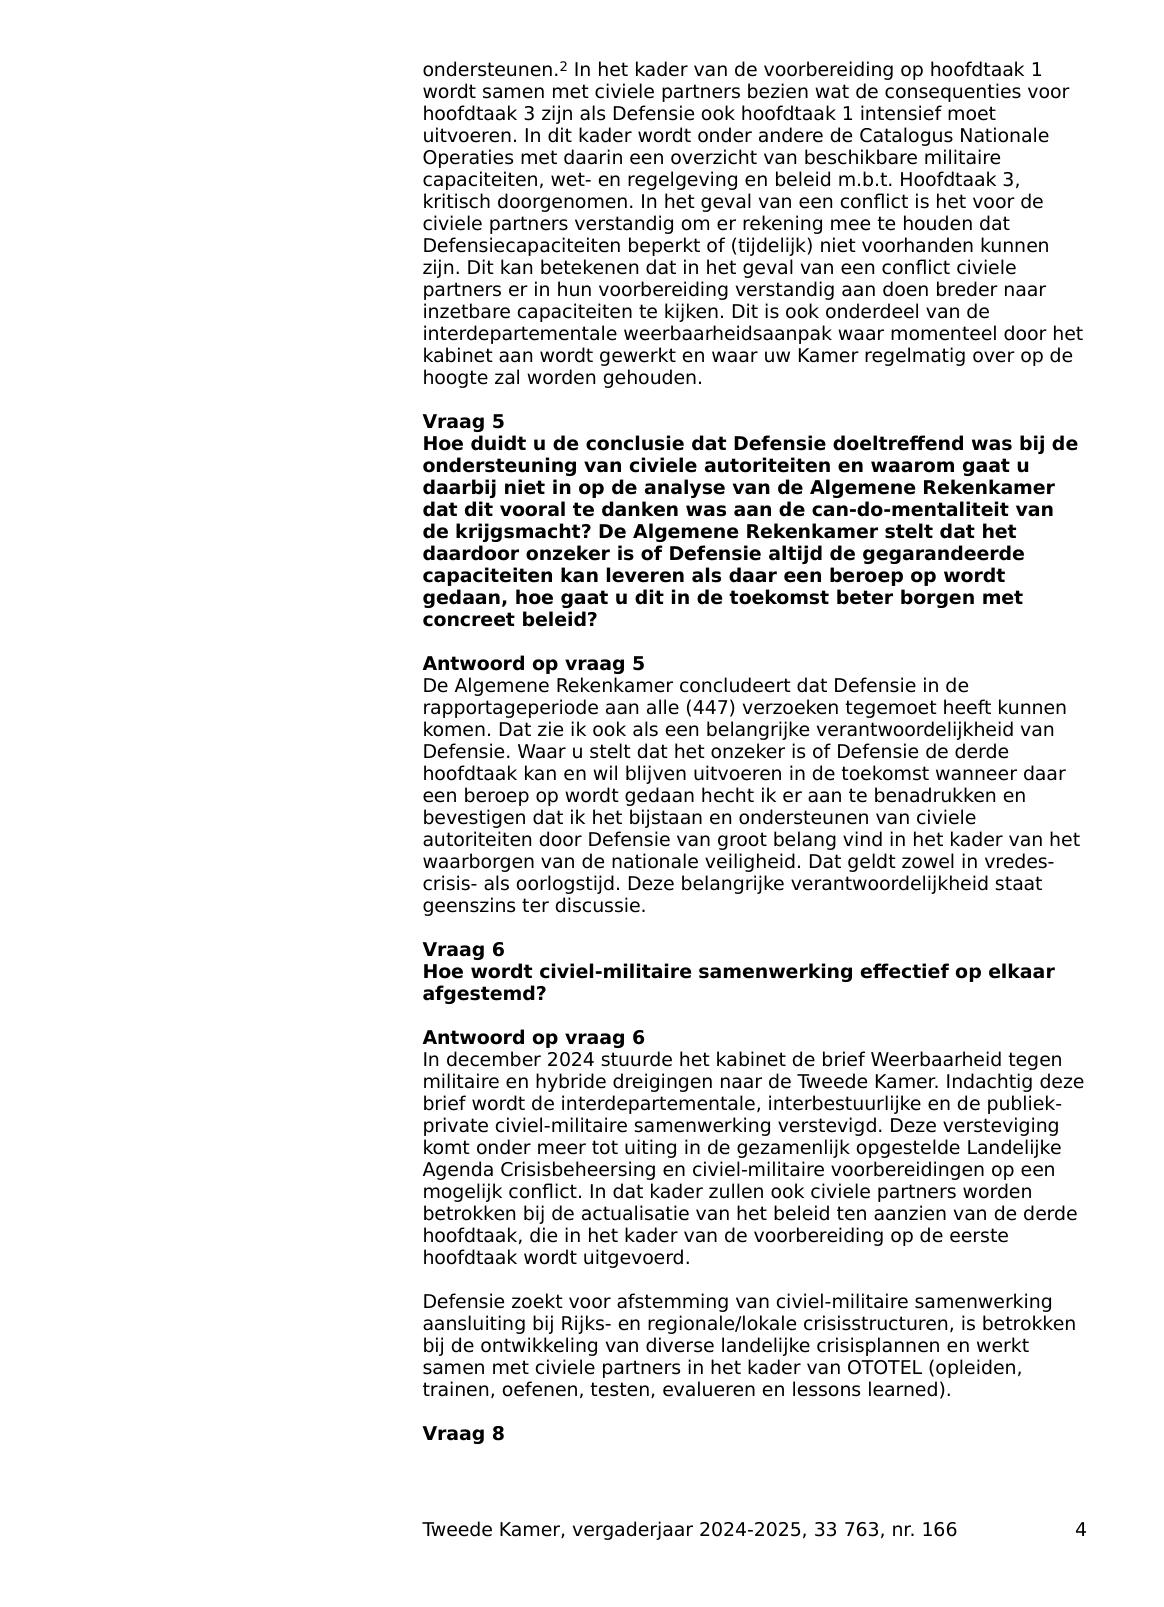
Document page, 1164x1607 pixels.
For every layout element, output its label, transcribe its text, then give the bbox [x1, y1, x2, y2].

text Vraag 6 [422, 939, 1087, 961]
text Hoe wordt civiel-militaire samenwerking effectief op elkaar afgestemd? [422, 961, 1087, 1005]
text Antwoord op vraag 6 [422, 1027, 1087, 1049]
text Defensie zoekt voor afstemming van civiel-militaire samenwerking aansluiting bij Rijks- en regionale/lokale crisisstructuren, is betrokken bij de ontwikkeling van diverse landelijke crisisplannen en werkt samen met civiele partners in het kader van OTOTEL (opleiden, trainen, oefenen, testen, evalueren en lessons learned). [422, 1291, 1087, 1401]
text Antwoord op vraag 5 [422, 653, 1087, 675]
text ondersteunen.2 In het kader van de voorbereiding op hoofdtaak 1 wordt samen met civiele partners bezien wat de consequenties voor hoofdtaak 3 zijn als Defensie ook hoofdtaak 1 intensief moet uitvoeren. In dit kader wordt onder andere de Catalogus Nationale Operaties met daarin een overzicht van beschikbare militaire capaciteiten, wet- en regelgeving en beleid m.b.t. Hoofdtaak 3, kritisch doorgenomen. In het geval van een conflict is het voor de civiele partners verstandig om er rekening mee te houden dat Defensiecapaciteiten beperkt of (tijdelijk) niet voorhanden kunnen zijn. Dit kan betekenen dat in het geval van een conflict civiele partners er in hun voorbereiding verstandig aan doen breder naar inzetbare capaciteiten te kijken. Dit is ook onderdeel van de interdepartementale weerbaarheidsaanpak waar momenteel door het kabinet aan wordt gewerkt en waar uw Kamer regelmatig over op de hoogte zal worden gehouden. [422, 59, 1087, 389]
text In december 2024 stuurde het kabinet de brief Weerbaarheid tegen militaire en hybride dreigingen naar de Tweede Kamer. Indachtig deze brief wordt de interdepartementale, interbestuurlijke en de publiek-private civiel-militaire samenwerking verstevigd. Deze versteviging komt onder meer tot uiting in de gezamenlijk opgestelde Landelijke Agenda Crisisbeheersing en civiel-militaire voorbereidingen op een mogelijk conflict. In dat kader zullen ook civiele partners worden betrokken bij de actualisatie van het beleid ten aanzien van de derde hoofdtaak, die in het kader van de voorbereiding op de eerste hoofdtaak wordt uitgevoerd. [422, 1049, 1087, 1269]
text Vraag 5 [422, 411, 1087, 433]
text Hoe duidt u de conclusie dat Defensie doeltreffend was bij de ondersteuning van civiele autoriteiten en waarom gaat u daarbij niet in op de analyse van de Algemene Rekenkamer dat dit vooral te danken was aan de can-do-mentaliteit van de krijgsmacht? De Algemene Rekenkamer stelt dat het daardoor onzeker is of Defensie altijd de gegarandeerde capaciteiten kan leveren als daar een beroep op wordt gedaan, hoe gaat u dit in de toekomst beter borgen met concreet beleid? [422, 433, 1087, 631]
text De Algemene Rekenkamer concludeert dat Defensie in de rapportageperiode aan alle (447) verzoeken tegemoet heeft kunnen komen. Dat zie ik ook als een belangrijke verantwoordelijkheid van Defensie. Waar u stelt dat het onzeker is of Defensie de derde hoofdtaak kan en wil blijven uitvoeren in de toekomst wanneer daar een beroep op wordt gedaan hecht ik er aan te benadrukken en bevestigen dat ik het bijstaan en ondersteunen van civiele autoriteiten door Defensie van groot belang vind in het kader van het waarborgen van de nationale veiligheid. Dat geldt zowel in vredes- crisis- als oorlogstijd. Deze belangrijke verantwoordelijkheid staat geenszins ter discussie. [422, 675, 1087, 917]
text Vraag 8 [422, 1423, 1087, 1445]
